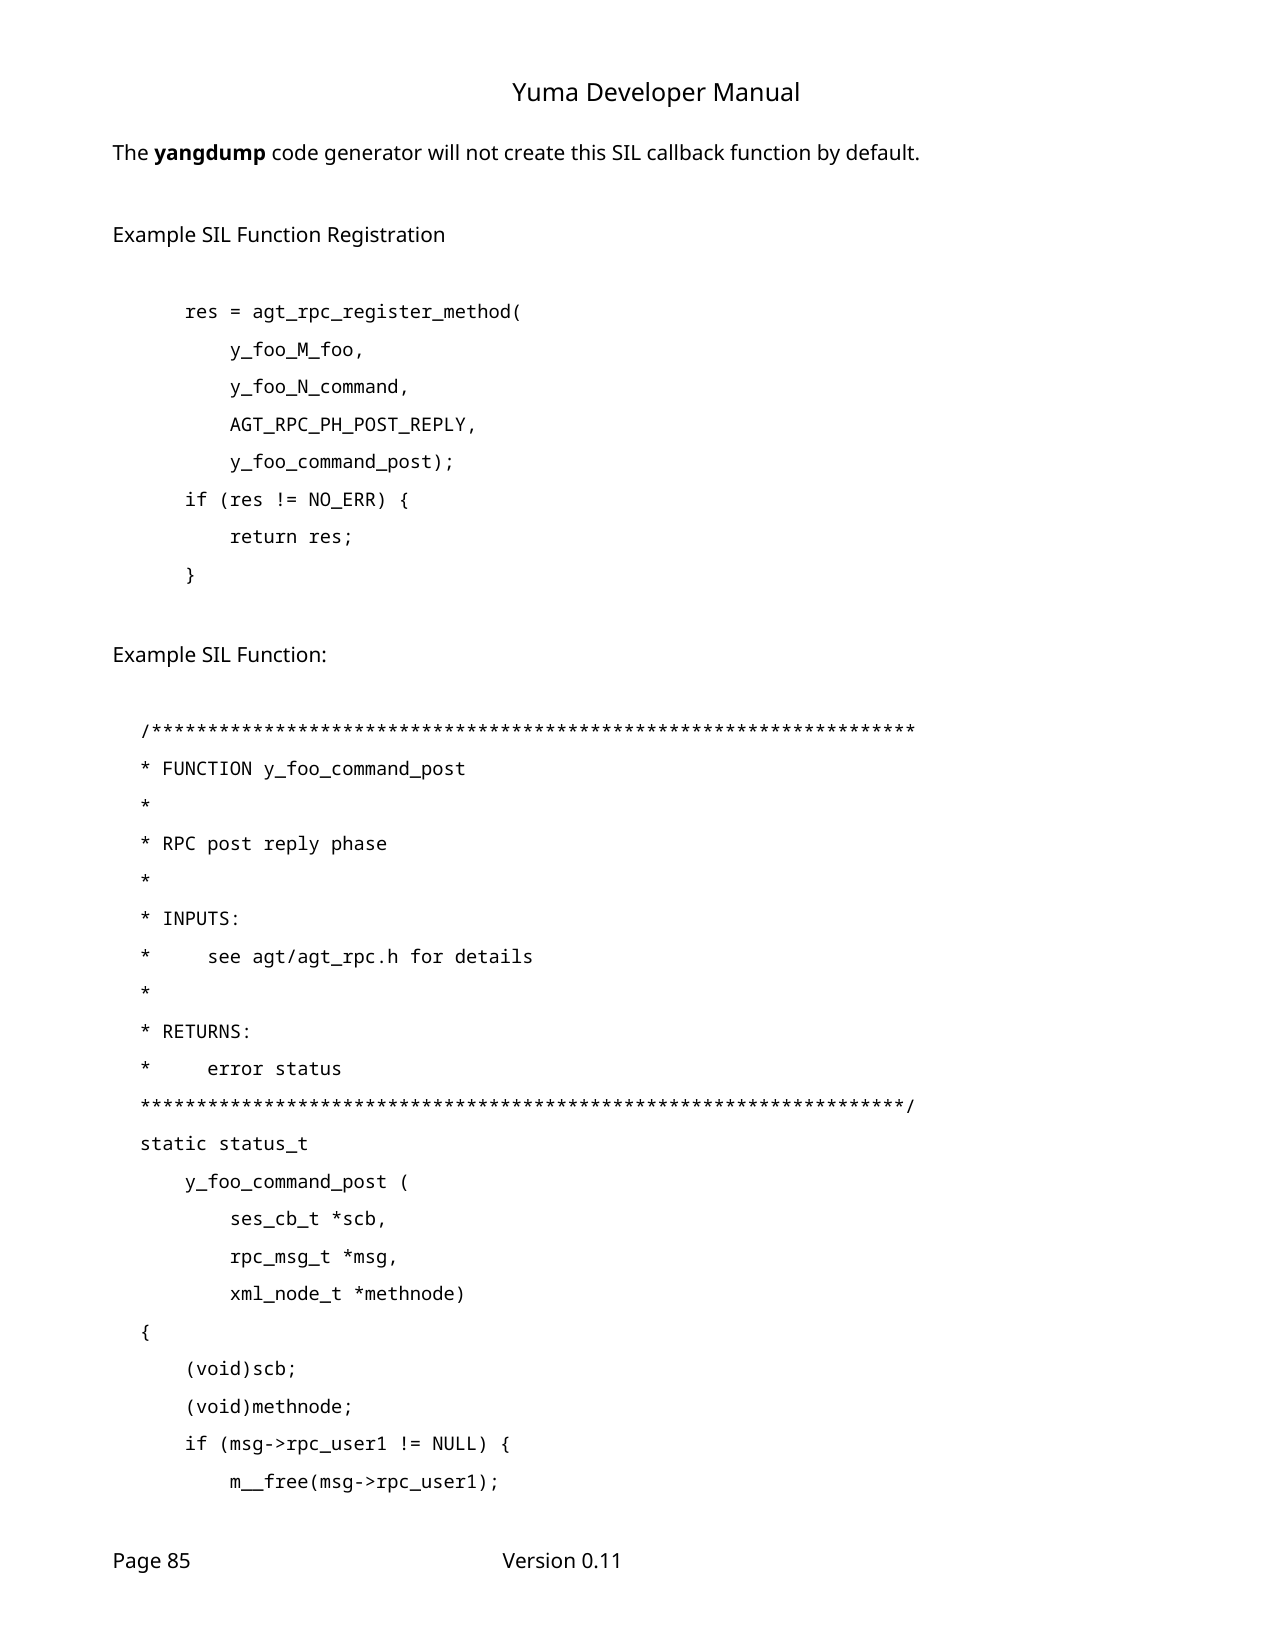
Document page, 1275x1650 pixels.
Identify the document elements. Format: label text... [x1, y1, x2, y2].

text ********************************************************************/ [139, 1093, 1200, 1119]
text xml_node_t *methnode) [139, 1281, 1200, 1306]
text y_foo_M_foo, [139, 336, 1200, 362]
text m__free(msg->rpc_user1); [139, 1468, 1200, 1494]
text * FUNCTION y_foo_command_post [139, 756, 1200, 781]
text y_foo_command_post ( [139, 1168, 1200, 1194]
text if (msg->rpc_user1 != NULL) { [139, 1431, 1200, 1456]
text * RETURNS: [139, 1018, 1200, 1044]
text * error status [139, 1056, 1200, 1081]
text (void)methnode; [139, 1393, 1200, 1419]
text } [139, 561, 1200, 587]
text ses_cb_t *scb, [139, 1206, 1200, 1231]
text * INPUTS: [139, 906, 1200, 931]
text AGT_RPC_PH_POST_REPLY, [139, 411, 1200, 437]
text * RPC post reply phase [139, 831, 1200, 856]
text { [139, 1318, 1200, 1344]
text y_foo_N_command, [139, 374, 1200, 399]
text * [139, 981, 1200, 1006]
text /******************************************************************** [139, 718, 1200, 744]
text Example SIL Function: [112, 640, 1200, 668]
text * [139, 793, 1200, 819]
text Example SIL Function Registration [112, 220, 1200, 249]
text (void)scb; [139, 1356, 1200, 1381]
text * see agt/agt_rpc.h for details [139, 943, 1200, 969]
text * [139, 868, 1200, 894]
text y_foo_command_post); [139, 449, 1200, 474]
text if (res != NO_ERR) { [139, 486, 1200, 512]
text static status_t [139, 1131, 1200, 1156]
text rpc_msg_t *msg, [139, 1243, 1200, 1269]
text The yangdump code generator will not create this SIL callback function by default. [112, 138, 1200, 167]
text res = agt_rpc_register_method( [139, 299, 1200, 324]
text return res; [139, 524, 1200, 549]
